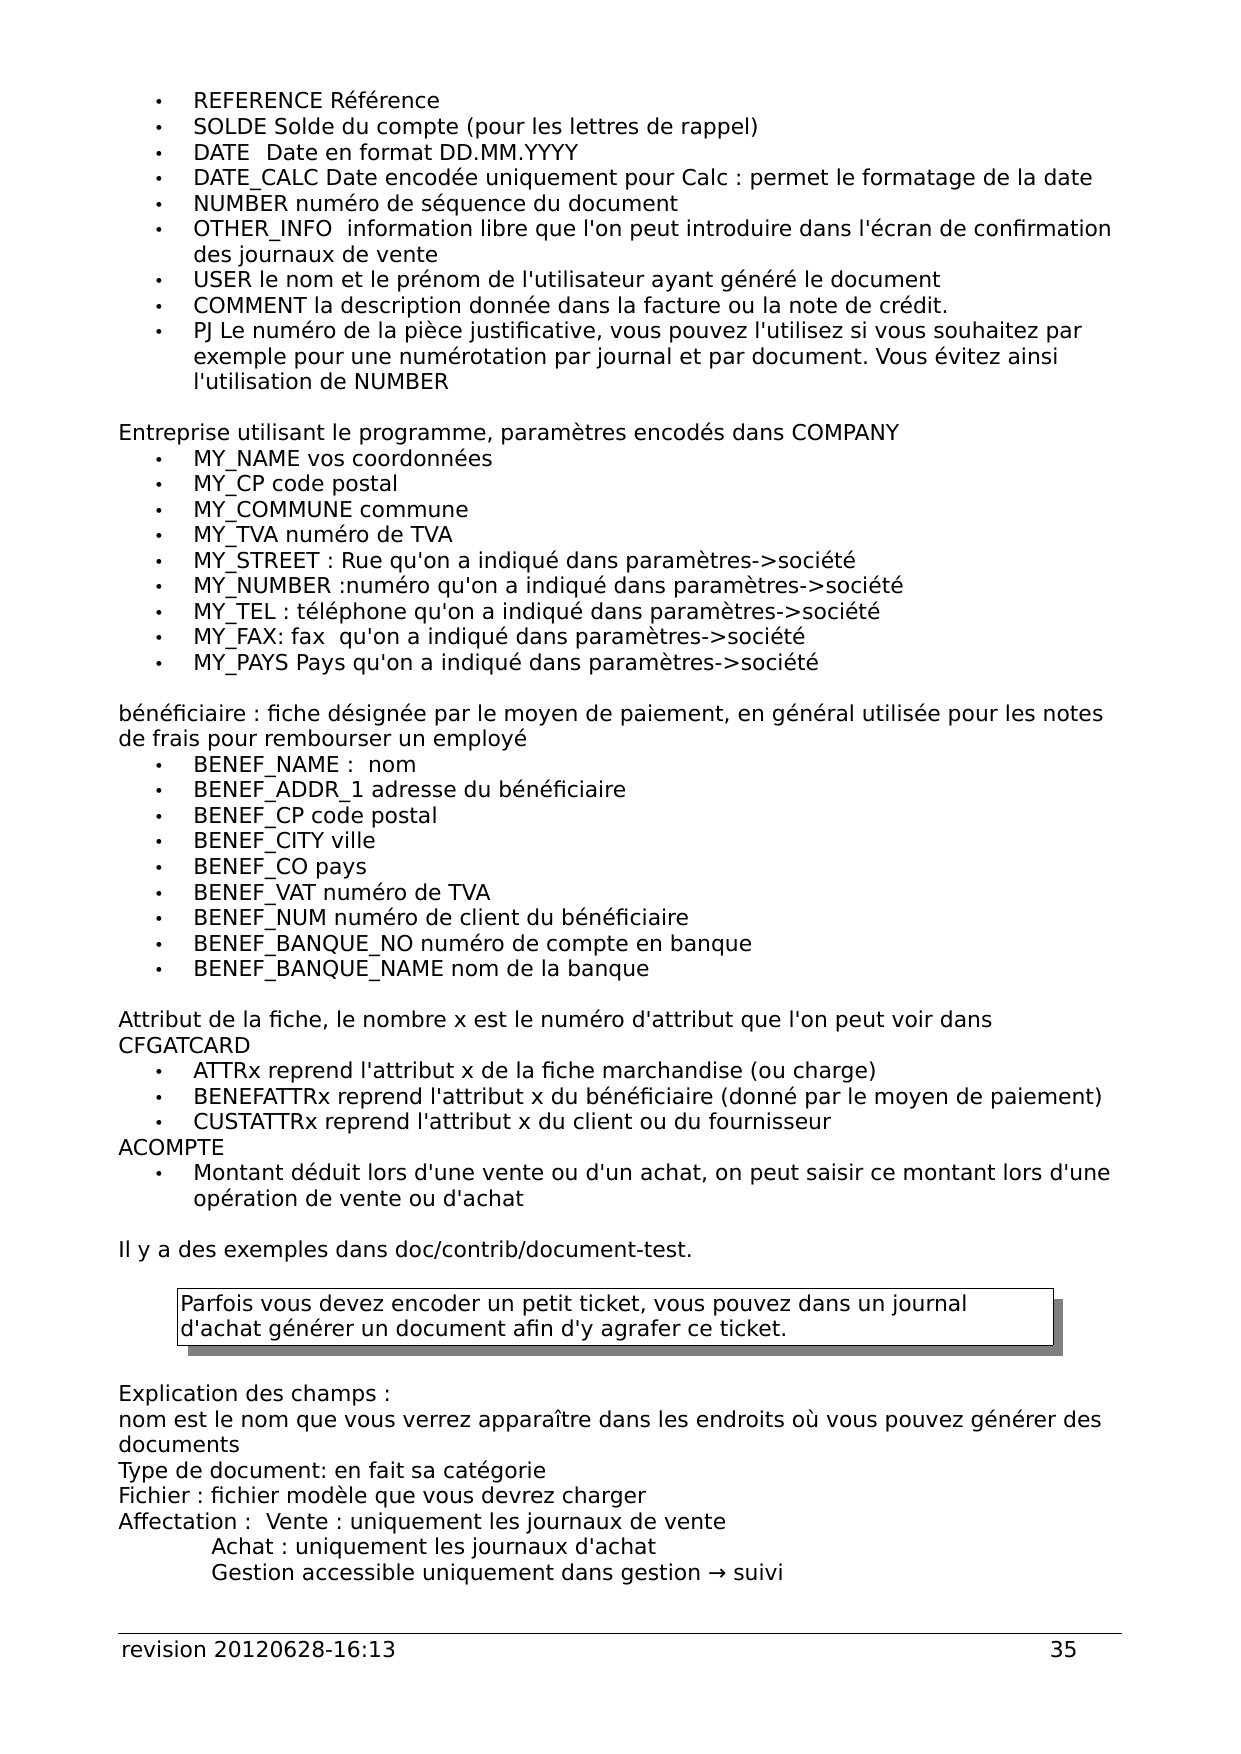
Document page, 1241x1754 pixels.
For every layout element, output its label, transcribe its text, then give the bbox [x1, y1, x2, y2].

list BENEF_NAME : nom [156, 752, 1122, 778]
list BENEF_VAT numéro de TVA [156, 880, 1122, 905]
list MY_STREET : Rue qu'on a indiqué dans paramètres->société [156, 548, 1122, 573]
text Fichier : fichier modèle que vous devrez charger [118, 1483, 1122, 1509]
list BENEF_CP code postal [156, 803, 1122, 829]
list NUMBER numéro de séquence du document [156, 191, 1122, 216]
list MY_PAYS Pays qu'on a indiqué dans paramètres->société [156, 650, 1122, 676]
list BENEF_ADDR_1 adresse du bénéficiaire [156, 778, 1122, 803]
text Achat : uniquement les journaux d'achat [118, 1534, 1122, 1560]
list DATE_CALC Date encodée uniquement pour Calc : permet le formatage de la date [156, 165, 1122, 191]
list CUSTATTRx reprend l'attribut x du client ou du fournisseur [156, 1109, 1122, 1135]
list Montant déduit lors d'une vente ou d'un achat, on peut saisir ce montant lors d'une opération de vente ou d'achat [156, 1160, 1122, 1211]
text ACOMPTE [118, 1135, 1122, 1160]
text Attribut de la fiche, le nombre x est le numéro d'attribut que l'on peut voir dans CFGATCARD [118, 1007, 1122, 1058]
list MY_NAME vos coordonnées [156, 446, 1122, 471]
list USER le nom et le prénom de l'utilisateur ayant généré le document [156, 267, 1122, 293]
text bénéficiaire : fiche désignée par le moyen de paiement, en général utilisée pour les notes de frais pour rembourser un employé [118, 701, 1122, 752]
text Il y a des exemples dans doc/contrib/document-test. [118, 1237, 1122, 1262]
list BENEFATTRx reprend l'attribut x du bénéficiaire (donné par le moyen de paiement) [156, 1084, 1122, 1109]
text Entreprise utilisant le programme, paramètres encodés dans COMPANY [118, 420, 1122, 446]
list MY_FAX: fax qu'on a indiqué dans paramètres->société [156, 624, 1122, 650]
list PJ Le numéro de la pièce justificative, vous pouvez l'utilisez si vous souhaitez par exemple pour une numérotation par journal et par document. Vous évitez ainsi l'utilisation de NUMBER [156, 318, 1122, 395]
list BENEF_CITY ville [156, 829, 1122, 854]
list OTHER_INFO information libre que l'on peut introduire dans l'écran de confirmation des journaux de vente [156, 216, 1122, 267]
list MY_COMMUNE commune [156, 497, 1122, 522]
text Type de document: en fait sa catégorie [118, 1458, 1122, 1483]
list BENEF_NUM numéro de client du bénéficiaire [156, 905, 1122, 931]
list MY_NUMBER :numéro qu'on a indiqué dans paramètres->société [156, 573, 1122, 599]
list ATTRx reprend l'attribut x de la fiche marchandise (ou charge) [156, 1058, 1122, 1084]
list REFERENCE Référence [156, 88, 1122, 114]
list BENEF_BANQUE_NAME nom de la banque [156, 956, 1122, 982]
list MY_CP code postal [156, 471, 1122, 497]
text Affectation : Vente : uniquement les journaux de vente [118, 1509, 1122, 1534]
list COMMENT la description donnée dans la facture ou la note de crédit. [156, 293, 1122, 318]
text Explication des champs : [118, 1381, 1122, 1407]
list SOLDE Solde du compte (pour les lettres de rappel) [156, 114, 1122, 139]
text nom est le nom que vous verrez apparaître dans les endroits où vous pouvez générer des documents [118, 1407, 1122, 1458]
text Gestion accessible uniquement dans gestion → suivi [118, 1560, 1122, 1585]
list DATE Date en format DD.MM.YYYY [156, 139, 1122, 165]
list BENEF_CO pays [156, 854, 1122, 880]
list MY_TVA numéro de TVA [156, 522, 1122, 548]
list BENEF_BANQUE_NO numéro de compte en banque [156, 931, 1122, 956]
text Parfois vous devez encoder un petit ticket, vous pouvez dans un journal d'achat générer un document afin d'y agrafer ce ticket. [178, 1289, 1052, 1345]
list MY_TEL : téléphone qu'on a indiqué dans paramètres->société [156, 599, 1122, 624]
